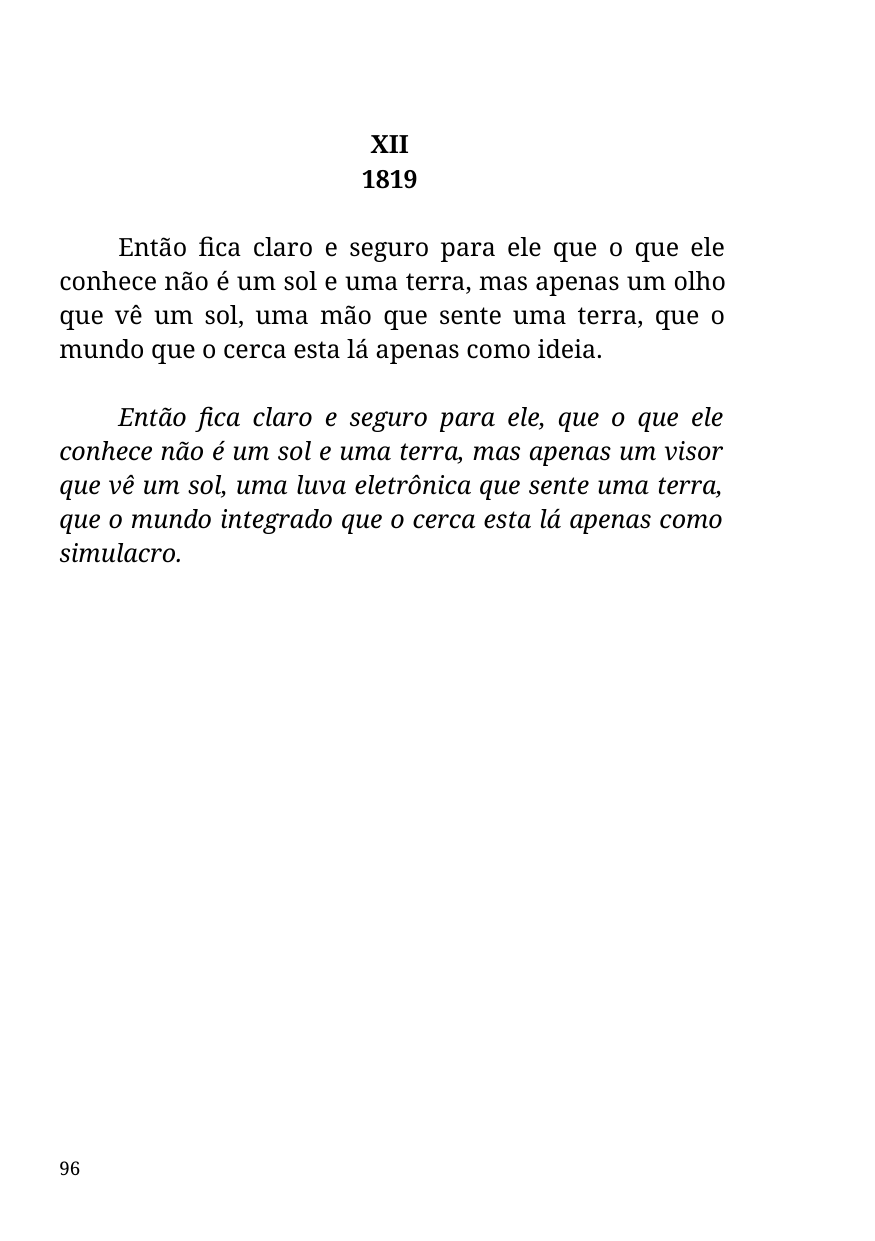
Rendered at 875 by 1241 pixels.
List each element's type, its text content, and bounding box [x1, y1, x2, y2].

text 1819 [59, 161, 726, 195]
text Então fica claro e seguro para ele, que o que ele conhece não é um sol e uma terra, mas apenas um visor que vê um sol, uma luva eletrônica que sente uma terra, que o mundo integrado que o cerca esta lá apenas como simulacro. [59, 400, 726, 570]
text Então fica claro e seguro para ele que o que ele conhece não é um sol e uma terra, mas apenas um olho que vê um sol, uma mão que sente uma terra, que o mundo que o cerca esta lá apenas como ideia. [59, 229, 726, 366]
text XII [59, 127, 726, 161]
